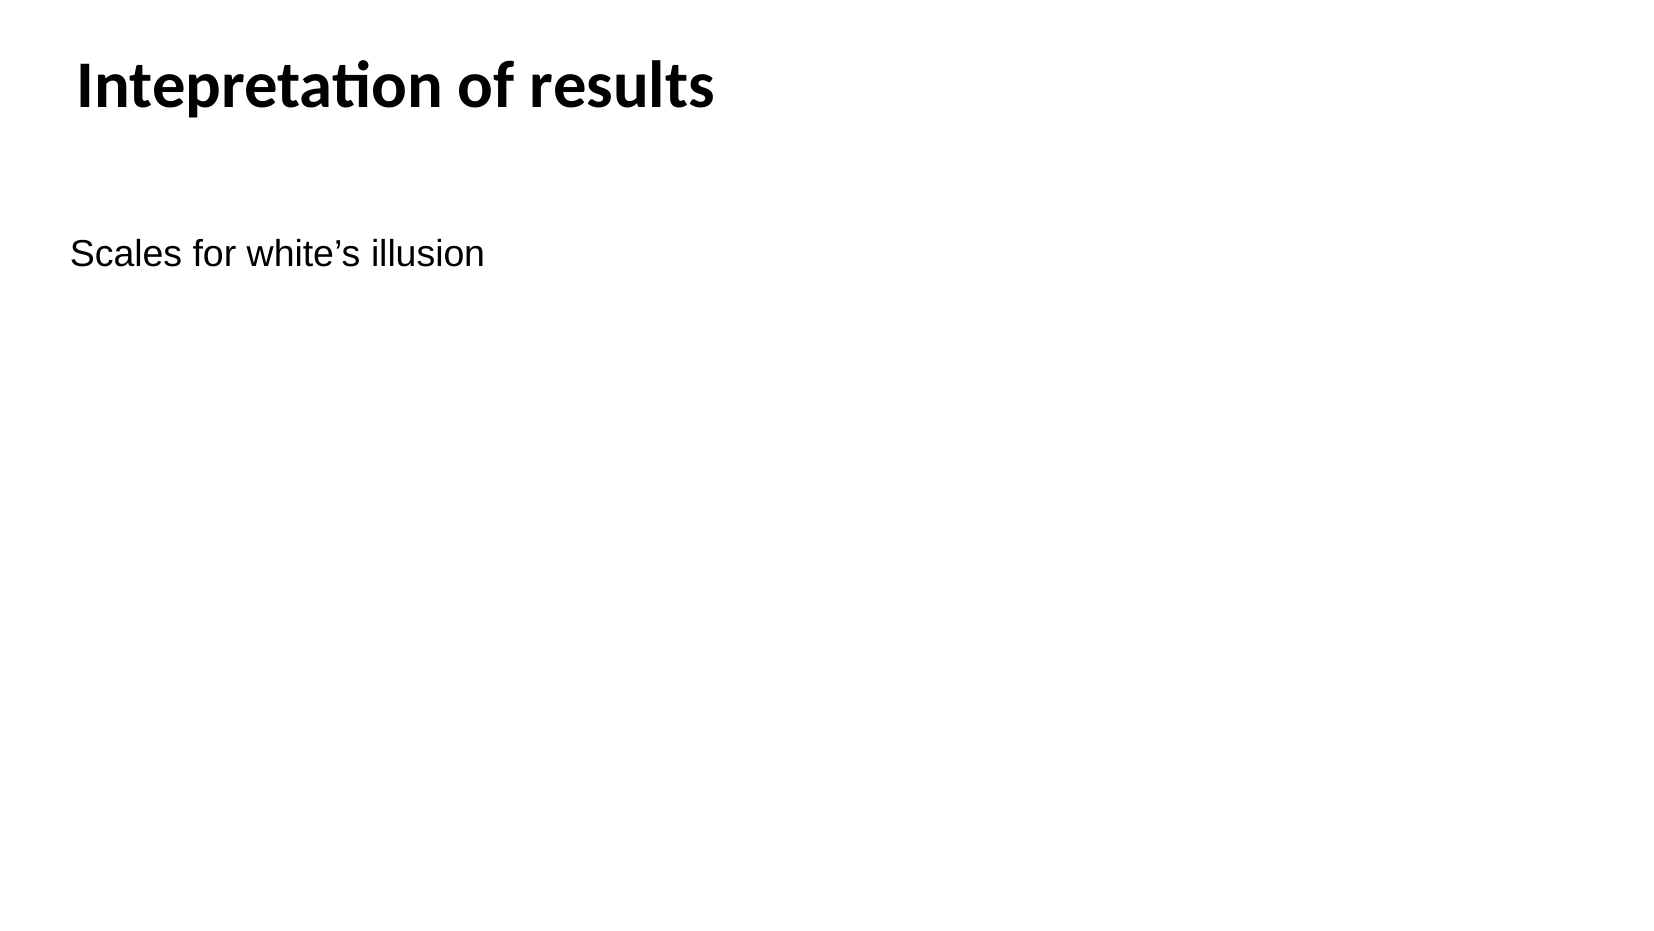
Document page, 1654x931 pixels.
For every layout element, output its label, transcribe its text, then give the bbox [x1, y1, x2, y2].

text_box Scales for white’s illusion [55, 225, 1068, 786]
title Intepretation of results [76, 13, 1565, 169]
